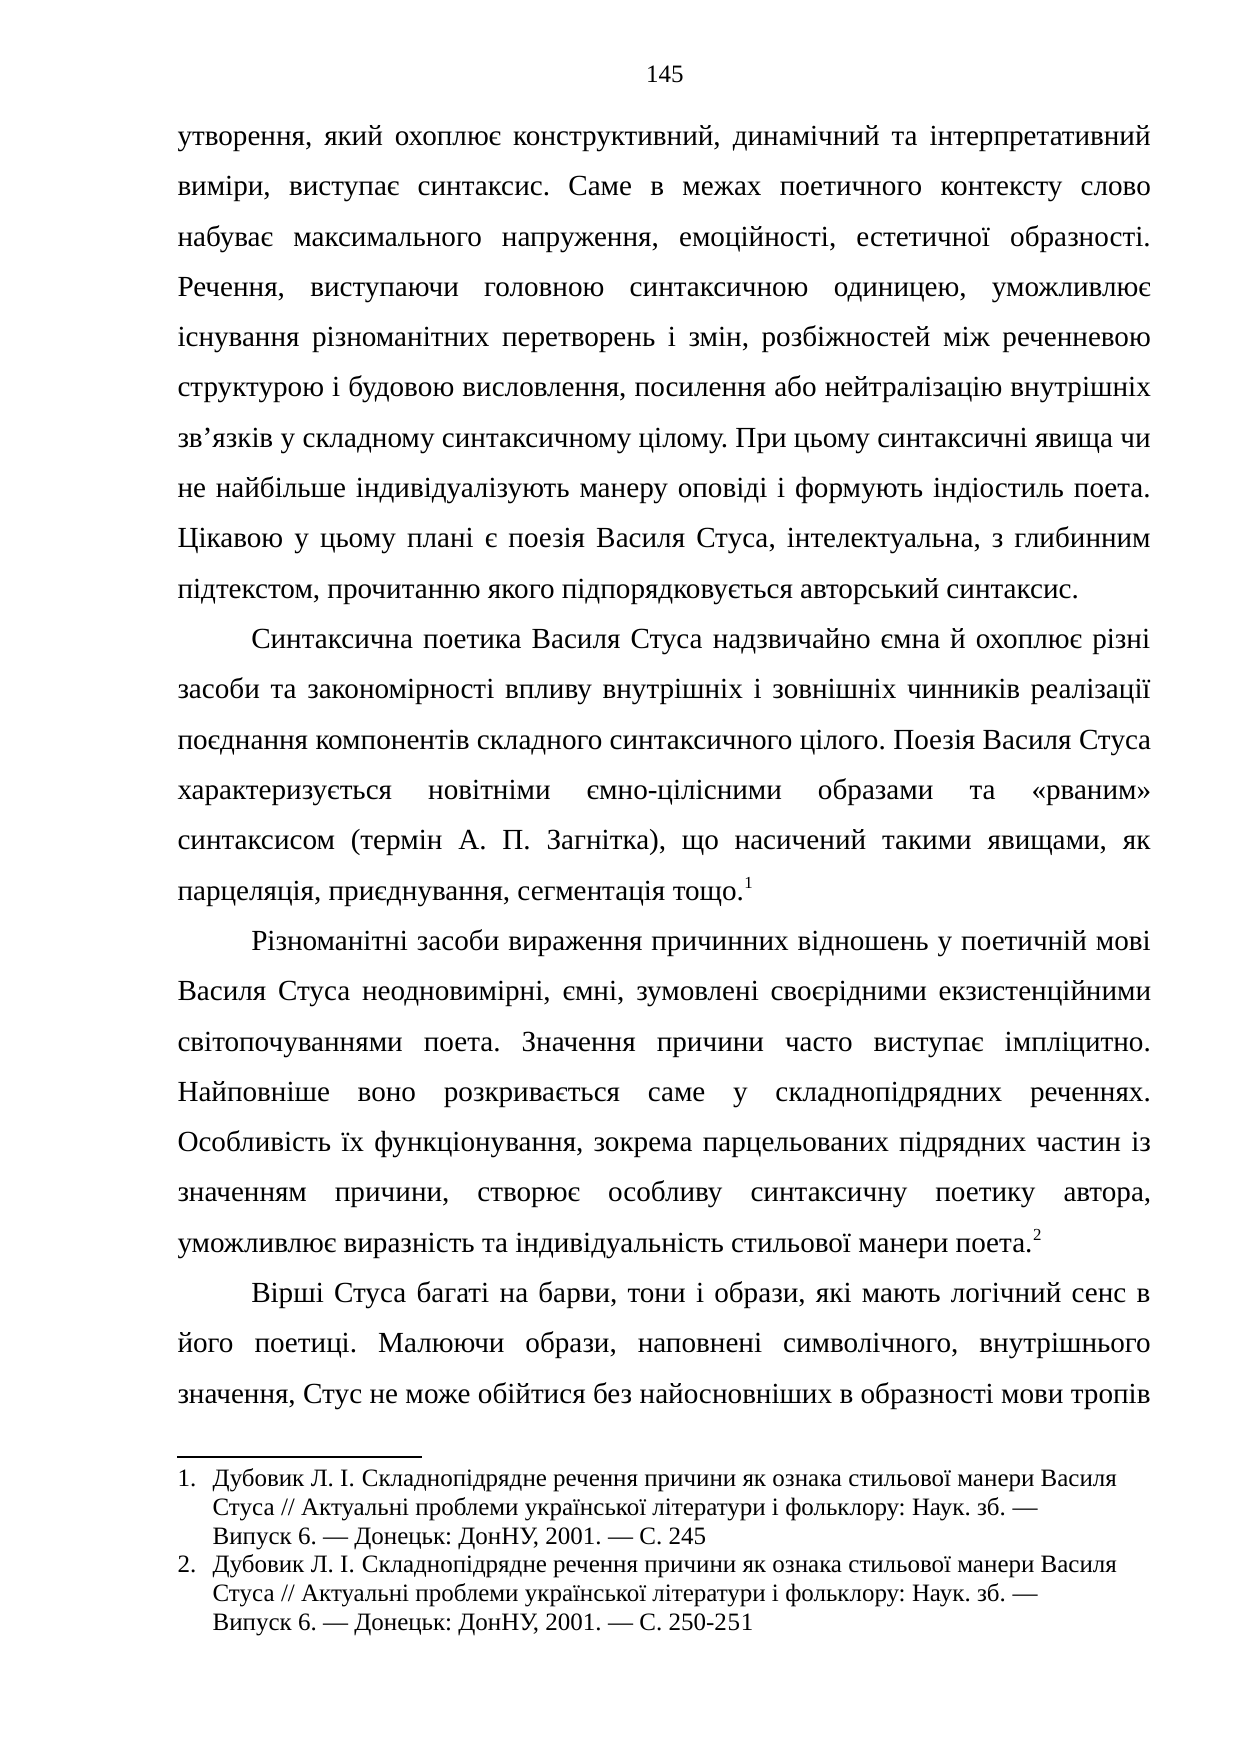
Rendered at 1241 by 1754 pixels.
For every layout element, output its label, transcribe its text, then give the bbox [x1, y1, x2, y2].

text утворення, який охоплює конструктивний, динамічний та інтерпретативний виміри, виступає синтаксис. Саме в межах поетичного контексту слово набуває максимального напруження, емоційності, естетичної образності. Речення, виступаючи головною синтаксичною одиницею, уможливлює існування різноманітних перетворень і змін, розбіжностей між реченневою структурою і будовою висловлення, посилення або нейтралізацію внутрішніх зв’язків у складному синтаксичному цілому. При цьому синтаксичні явища чи не найбільше індивідуалізують манеру оповіді і формують індіостиль поета. Цікавою у цьому плані є поезія Василя Стуса, інтелектуальна, з глибинним підтекстом, прочитанню якого підпорядковується авторський синтаксис. [177, 118, 1152, 604]
text Вірші Стуса багаті на барви, тони і образи, які мають логічний сенс в його поетиці. Малюючи образи, наповнені символічного, внутрішнього значення, Стус не може обійтися без найосновніших в образності мови тропів [177, 1275, 1152, 1409]
text Синтаксична поетика Василя Стуса надзвичайно ємна й охоплює різні засоби та закономірності впливу внутрішніх і зовнішніх чинників реалізації поєднання компонентів складного синтаксичного цілого. Поезія Василя Стуса характеризується новітніми ємно-цілісними образами та «рваним» синтаксисом (термін А. П. Загнітка), що насичений такими явищами, як парцеляція, приєднування, сегментація тощо. [177, 621, 1152, 906]
text Дубовик Л. І. Складнопідрядне речення причини як ознака стильової манери Василя Стуса // Актуальні проблеми української літератури і фольклору: Наук. зб. — Випуск 6. — Донецьк: ДонНУ, 2001. — С. 245 [177, 1463, 1152, 1549]
text Дубовик Л. І. Складнопідрядне речення причини як ознака стильової манери Василя Стуса // Актуальні проблеми української літератури і фольклору: Наук. зб. — Випуск 6. — Донецьк: ДонНУ, 2001. — С. 250‑251 [177, 1549, 1152, 1636]
text Різноманітні засоби вираження причинних відношень у поетичній мові Василя Стуса неодновимірні, ємні, зумовлені своєрідними екзистенційними світопочуваннями поета. Значення причини часто виступає імпліцитно. Найповніше воно розкривається саме у складнопідрядних реченнях. Особливість їх функціонування, зокрема парцельованих підрядних частин із значенням причини, створює особливу синтаксичну поетику автора, уможливлює виразність та індивідуальність стильової манери поета. [177, 923, 1152, 1258]
